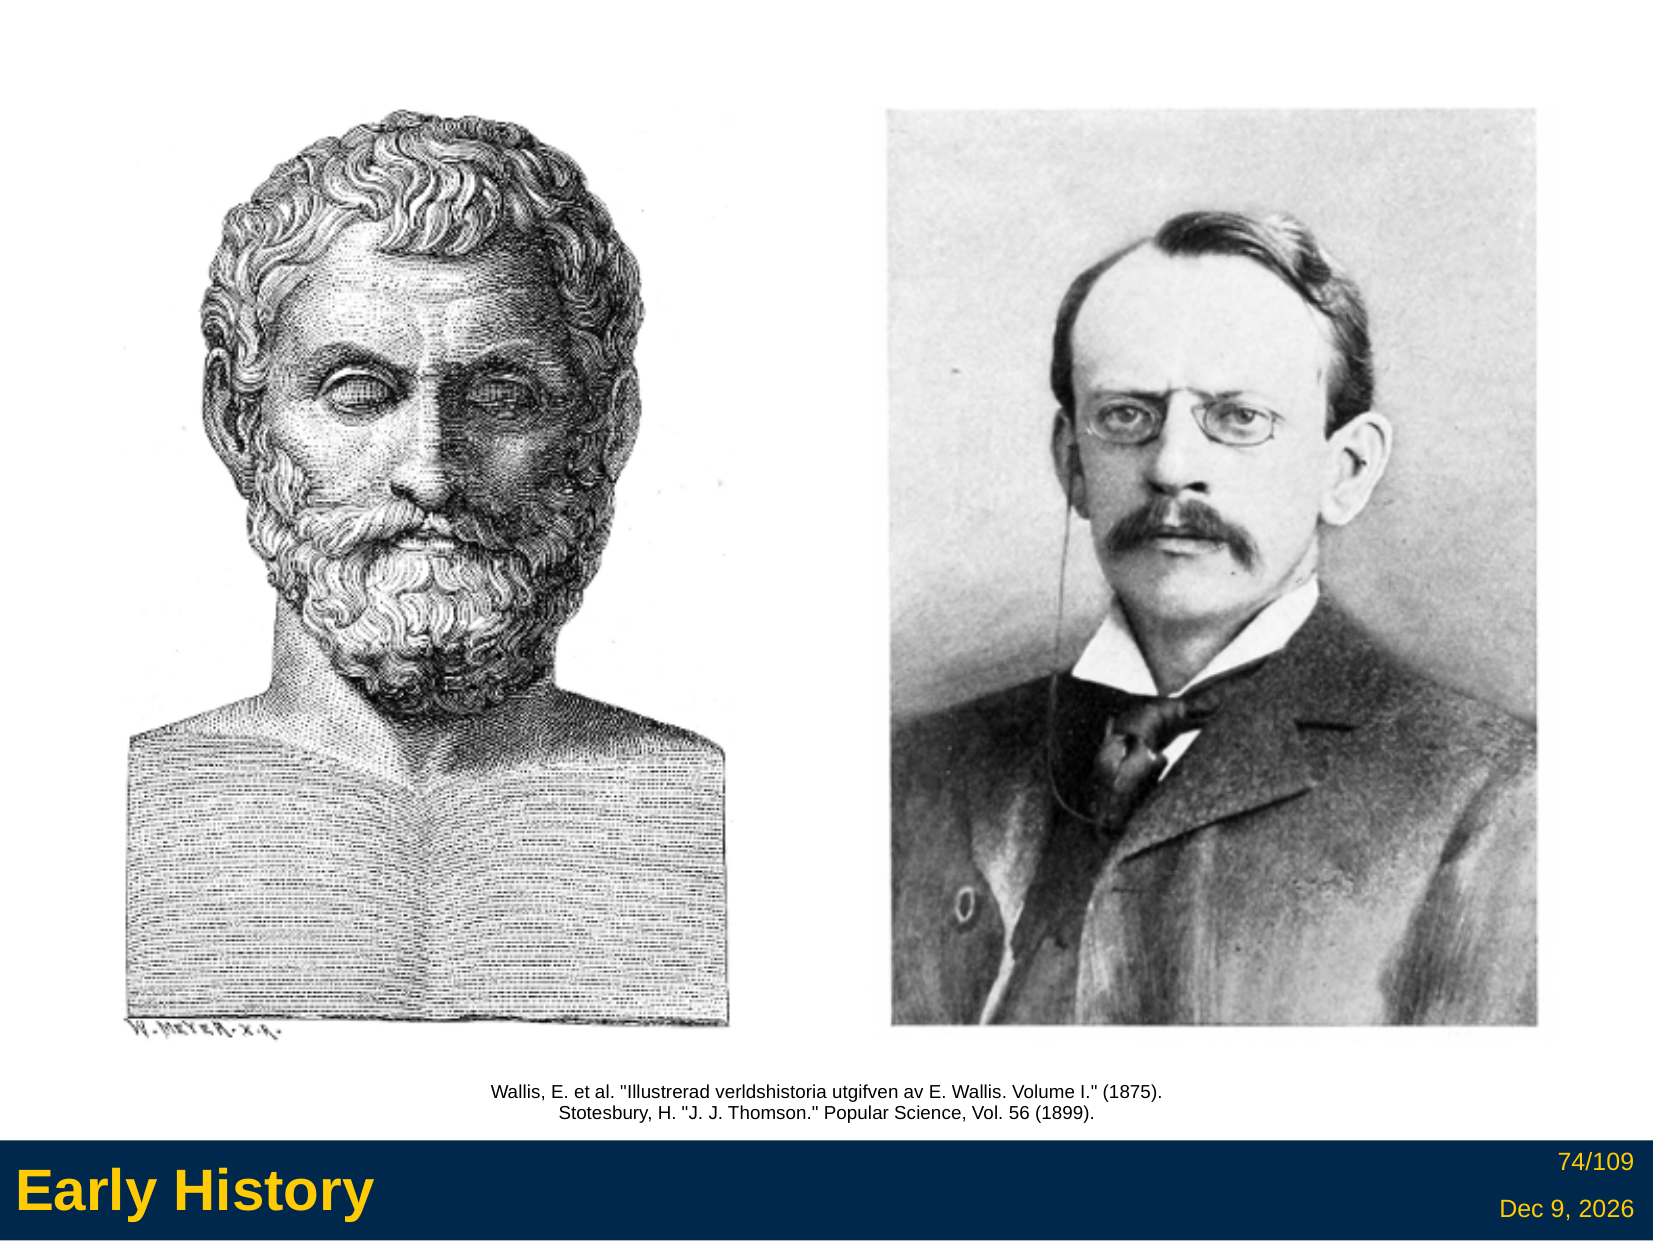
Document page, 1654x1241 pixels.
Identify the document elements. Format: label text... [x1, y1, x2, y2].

picture [120, 106, 736, 1042]
title Early History [14, 1143, 1380, 1241]
picture [871, 106, 1558, 1042]
text_box Wallis, E. et al. "Illustrerad verldshistoria utgifven av E. Wallis. Volume I." (1875). Stotesbury, H. "J. J. Thomson." Popular Science, Vol. 56 (1899). [0, 1074, 1653, 1143]
